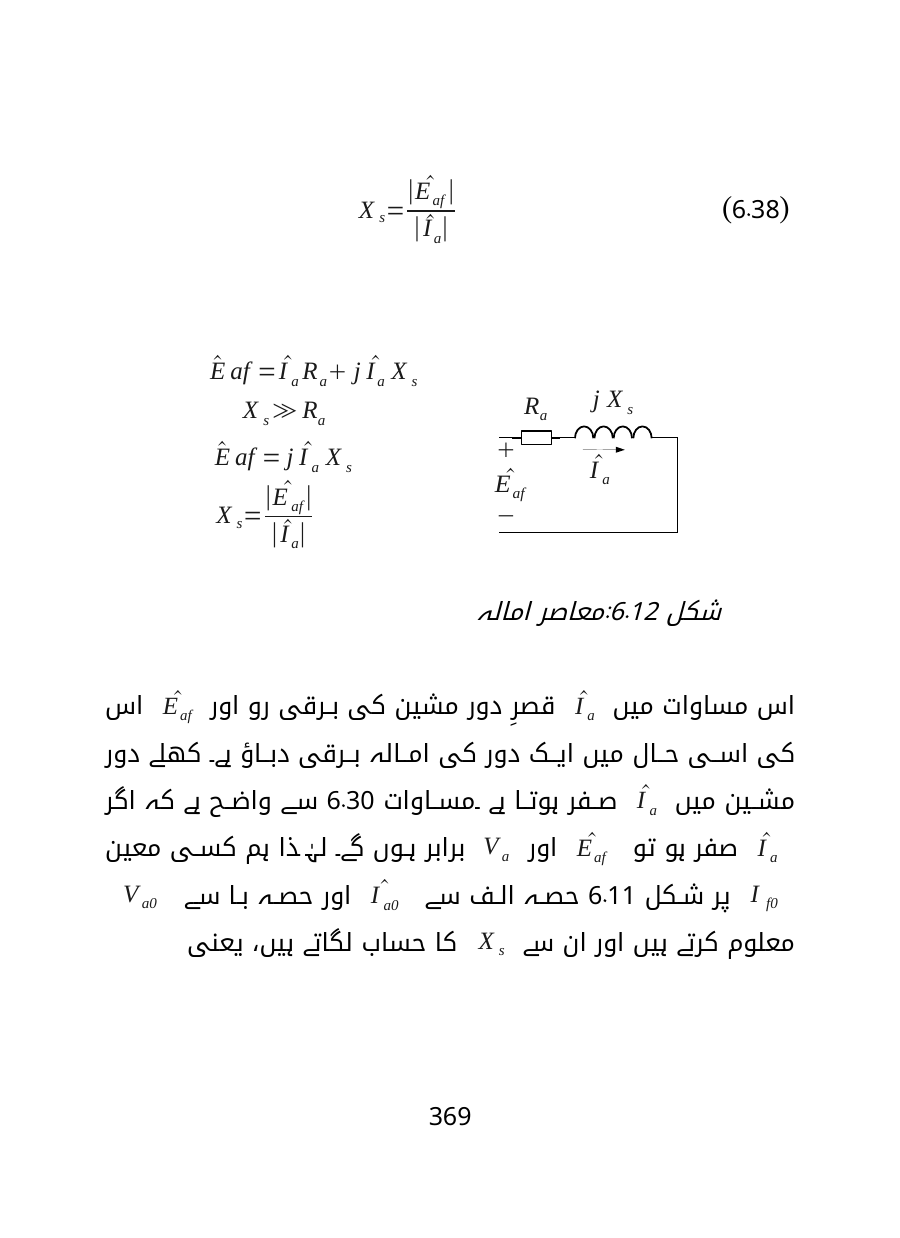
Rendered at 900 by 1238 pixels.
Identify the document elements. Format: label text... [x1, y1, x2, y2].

text اس مساوات میںقصرِ دور مشین کی برقی رو اوراس کی اسی حال میں ایک دور کی امالہ برقی دباؤ ہے۔ کھلے دور مشین میںصفر ہوتا ہے ۔مساوات 6.30 سے واضح ہے کہ اگرصفر ہو تو اوربرابر ہوں گے۔ لہٰذا ہم کسی معین پر شکل 6.11 حصہ الف سے اور حصہ با سے معلوم کرتے ہیں اور ان سےکا حساب لگاتے ہیں، یعنی [105, 683, 795, 967]
table_header [105, 169, 699, 264]
text شکل 6.12:معاصر امالہ [179, 311, 721, 636]
table_header (6.38) [699, 169, 795, 264]
